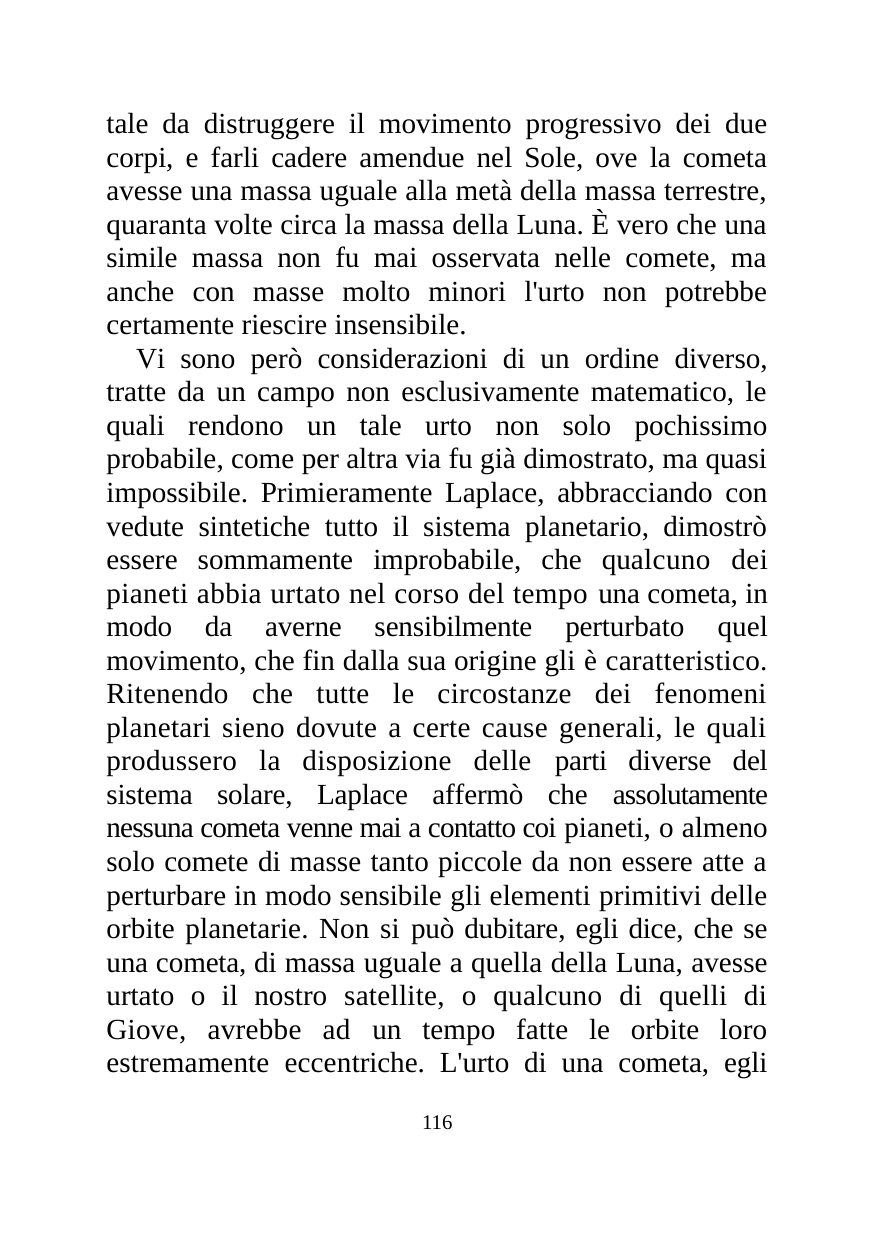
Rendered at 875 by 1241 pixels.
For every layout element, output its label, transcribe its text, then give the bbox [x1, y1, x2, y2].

text Vi sono però considerazioni di un ordine diverso, tratte da un campo non esclusivamente matematico, le quali rendono un tale urto non solo pochissimo probabile, come per altra via fu già dimostrato, ma quasi impossibile. Primieramente Laplace, abbracciando con vedute sintetiche tutto il sistema planetario, dimostrò essere sommamente improbabile, che qualcuno dei pianeti abbia urtato nel corso del tempo una cometa, in modo da averne sensibilmente perturbato quel movimento, che fin dalla sua origine gli è caratteristico. Ritenendo che tutte le circostanze dei fenomeni planetari sieno dovute a certe cause generali, le quali produssero la disposizione delle parti diverse del sistema solare, Laplace affermò che assolutamente nessuna cometa venne mai a contatto coi pianeti, o almeno solo comete di masse tanto piccole da non essere atte a perturbare in modo sensibile gli elementi primitivi delle orbite planetarie. Non si può dubitare, egli dice, che se una cometa, di massa uguale a quella della Luna, avesse urtato o il nostro satellite, o qualcuno di quelli di Giove, avrebbe ad un tempo fatte le orbite loro estremamente eccentriche. L'urto di una cometa, egli [106, 341, 768, 1079]
text tale da distruggere il movimento progressivo dei due corpi, e farli cadere amendue nel Sole, ove la cometa avesse una massa uguale alla metà della massa terrestre, quaranta volte circa la massa della Luna. È vero che una simile massa non fu mai osservata nelle comete, ma anche con masse molto minori l'urto non potrebbe certamente riescire insensibile. [106, 106, 768, 341]
